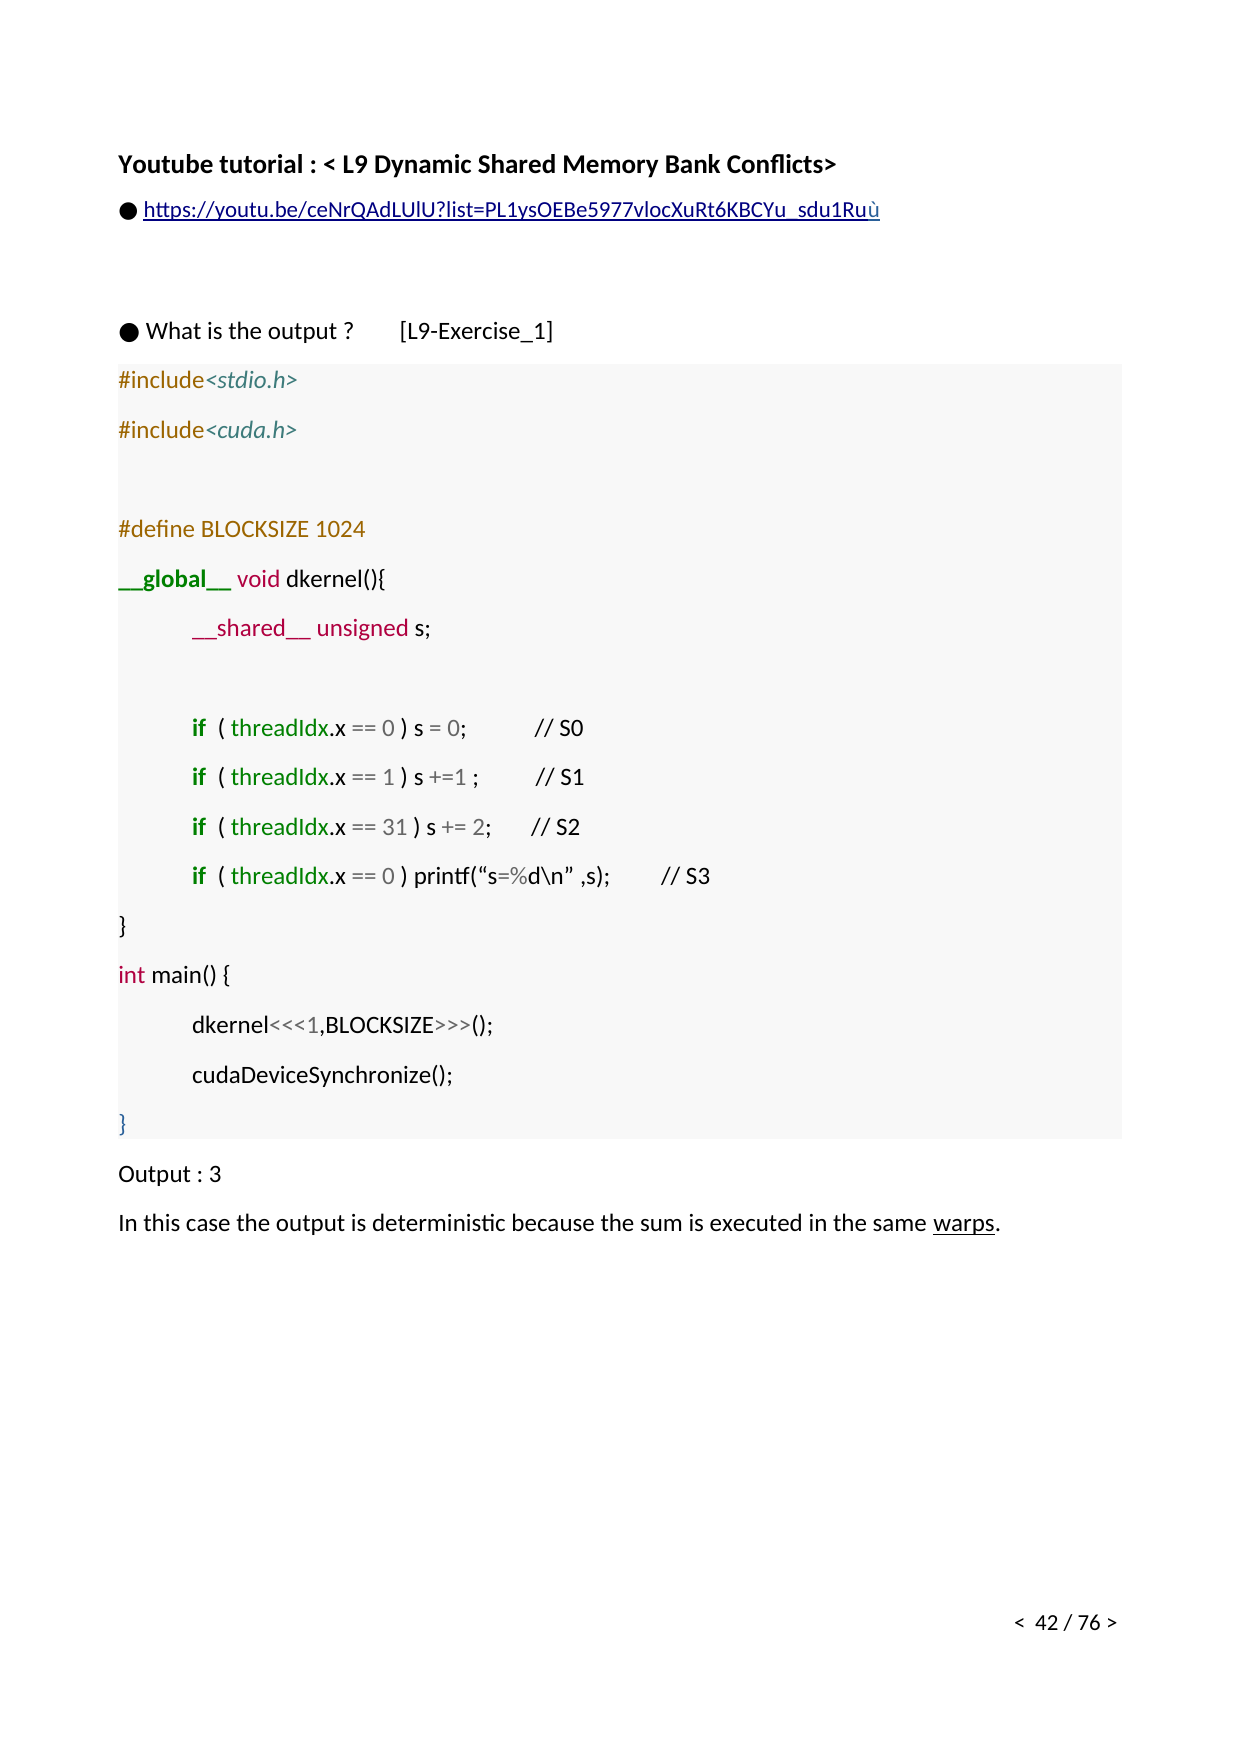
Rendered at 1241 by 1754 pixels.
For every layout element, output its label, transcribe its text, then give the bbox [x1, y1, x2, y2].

text } [118, 910, 1122, 941]
text dkernel<<<1,BLOCKSIZE>>>(); [118, 1009, 1122, 1040]
text __global__ void dkernel(){ [118, 563, 1122, 593]
text if ( threadIdx.x == 0 ) s = 0; // S0 [118, 712, 1122, 742]
text if ( threadIdx.x == 1 ) s +=1 ; // S1 [118, 761, 1122, 792]
text int main() { [118, 959, 1122, 990]
text #define BLOCKSIZE 1024 [118, 513, 1122, 544]
text ● https://youtu.be/ceNrQAdLUlU?list=PL1ysOEBe5977vlocXuRt6KBCYu_sdu1Ruù [118, 195, 1122, 223]
text __shared__ unsigned s; [118, 612, 1122, 643]
text #include<cuda.h> [118, 414, 1122, 445]
text Output : 3 [118, 1158, 1122, 1188]
text ● What is the output ? [L9-Exercise_1] [118, 315, 1122, 346]
text cudaDeviceSynchronize(); [118, 1059, 1122, 1089]
text } [118, 1108, 1122, 1139]
text #include<stdio.h> [118, 364, 1122, 395]
subtitle Youtube tutorial : < L9 Dynamic Shared Memory Bank Conflicts> [118, 148, 1122, 181]
text if ( threadIdx.x == 0 ) printf(“s=%d\n” ,s); // S3 [118, 860, 1122, 891]
text In this case the output is deterministic because the sum is executed in the same warps. [118, 1207, 1122, 1238]
text if ( threadIdx.x == 31 ) s += 2; // S2 [118, 811, 1122, 841]
